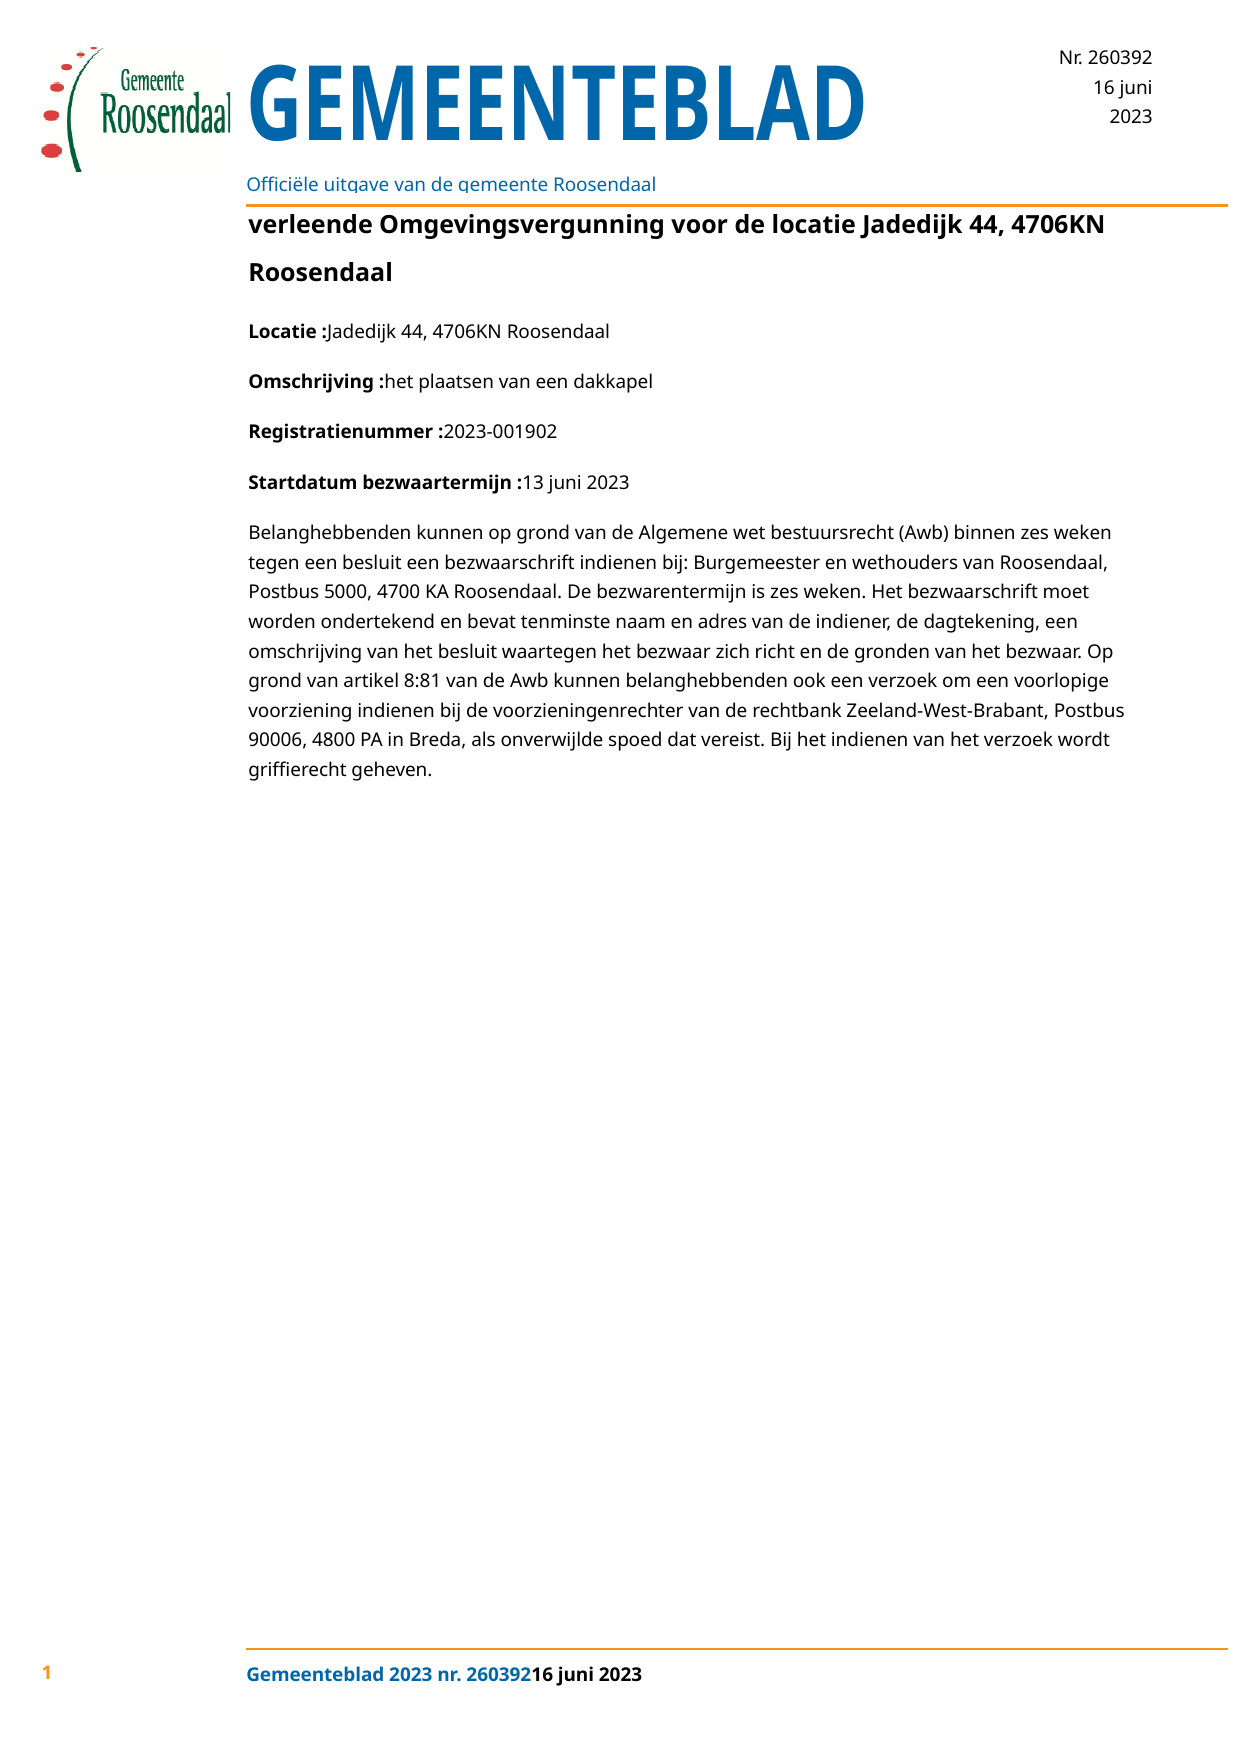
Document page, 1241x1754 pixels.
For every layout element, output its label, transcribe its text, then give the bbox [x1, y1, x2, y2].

text Locatie :Jadedijk 44, 4706KN Roosendaal [248, 318, 1152, 344]
text Omschrijving :het plaatsen van een dakkapel [248, 368, 1152, 394]
picture [41, 47, 231, 172]
text Registratienummer :2023-001902 [248, 419, 1152, 444]
text Belanghebbenden kunnen op grond van de Algemene wet bestuursrecht (Awb) binnen zes weken tegen een besluit een bezwaarschrift indienen bij: Burgemeester en wethouders van Roosendaal, Postbus 5000, 4700 KA Roosendaal. De bezwarentermijn is zes weken. Het bezwaarschrift moet worden ondertekend en bevat tenminste naam en adres van de indiener, de dagtekening, een omschrijving van het besluit waartegen het bezwaar zich richt en de gronden van het bezwaar. Op grond van artikel 8:81 van de Awb kunnen belanghebbenden ook een verzoek om een voorlopige voorziening indienen bij de voorzieningenrechter van de rechtbank Zeeland-West-Brabant, Postbus 90006, 4800 PA in Breda, als onverwijlde spoed dat vereist. Bij het indienen van het verzoek wordt griffierecht geheven. [248, 519, 1152, 782]
text verleende Omgevingsvergunning voor de locatie Jadedijk 44, 4706KN Roosendaal [248, 207, 1152, 288]
text Startdatum bezwaartermijn :13 juni 2023 [248, 469, 1152, 495]
